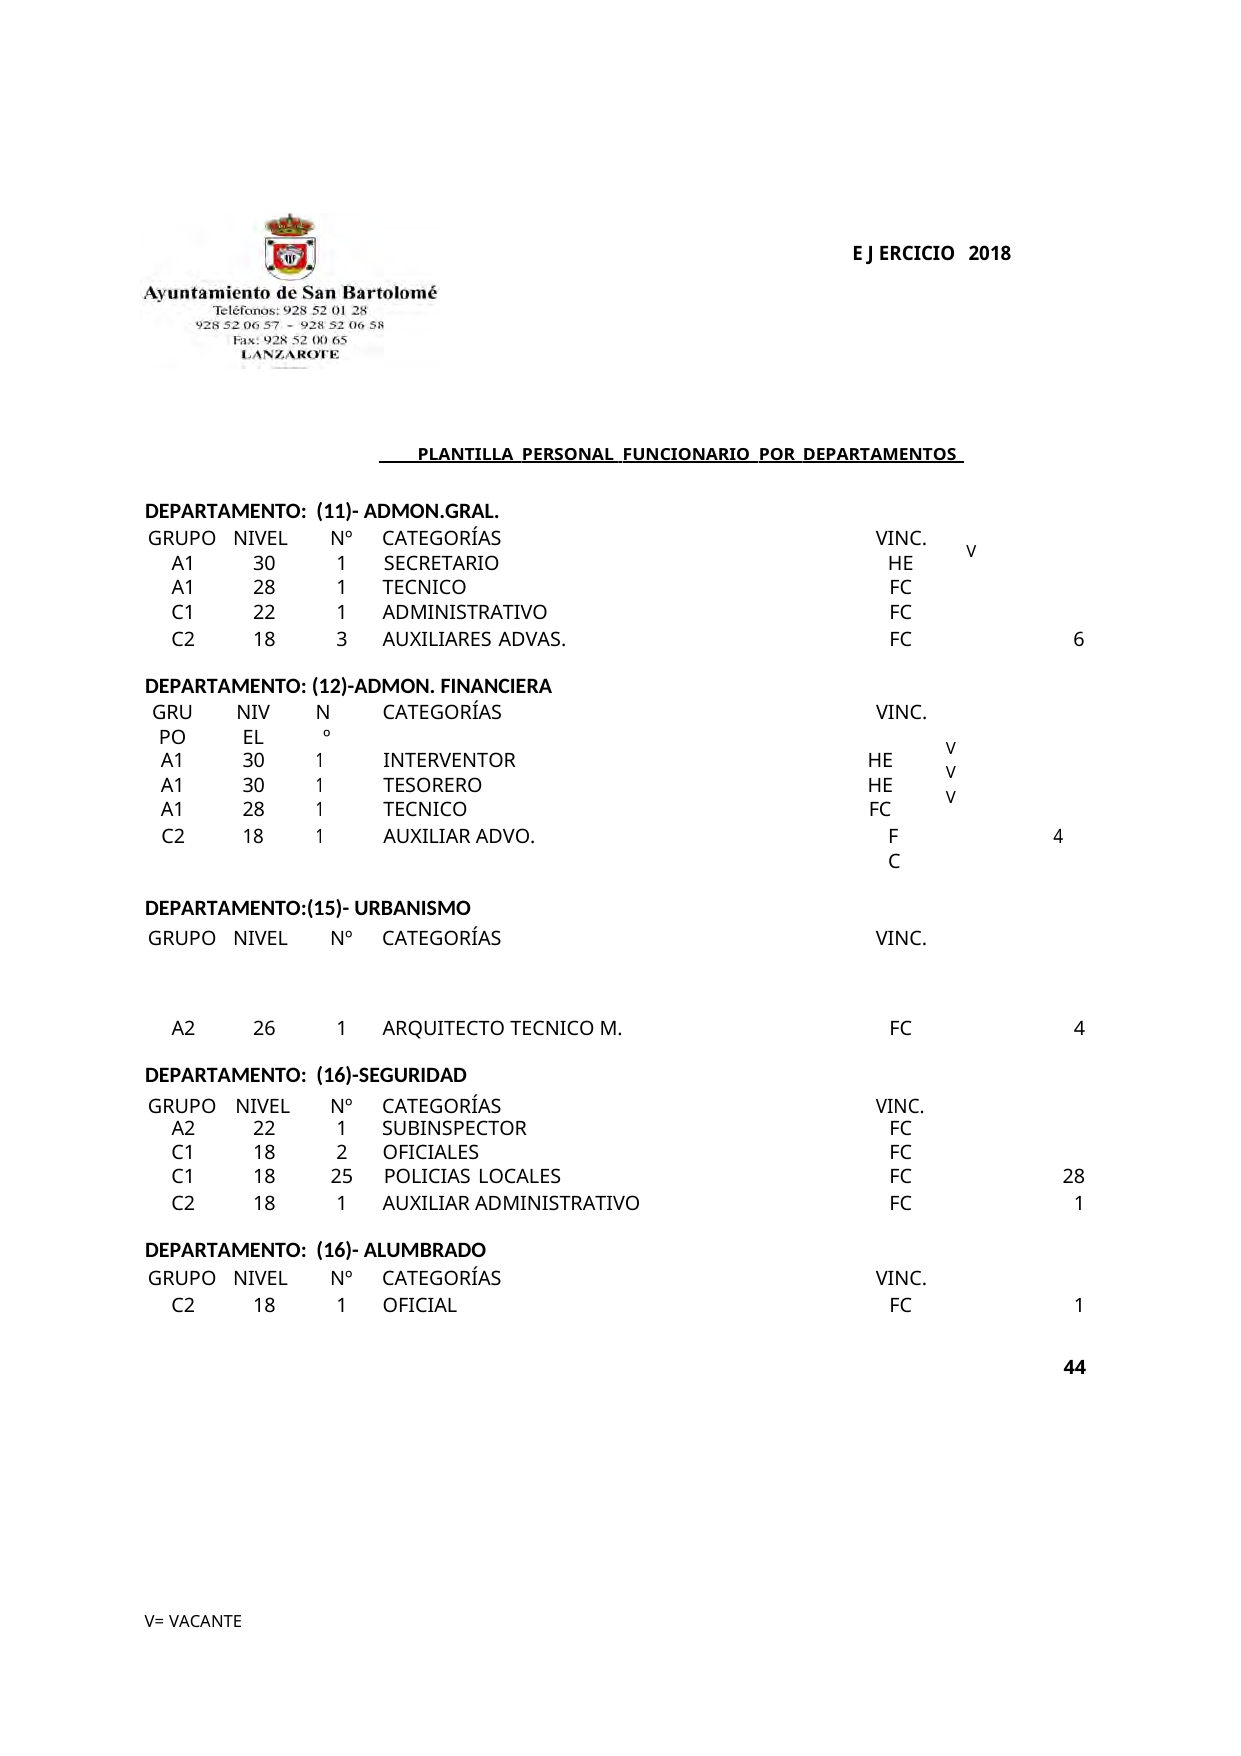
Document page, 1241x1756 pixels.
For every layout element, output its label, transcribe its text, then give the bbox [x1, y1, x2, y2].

text A1 30 1 SECRETARIO HE V [171, 551, 1111, 575]
text V= VACANTE [144, 1610, 1111, 1632]
text C2 18 3 AUXILIARES ADVAS. FC 6 [171, 624, 1111, 652]
table_cell 30 [216, 750, 300, 774]
table_header GRUPO [129, 699, 216, 750]
table_header VINC. [696, 699, 1014, 750]
text C2 18 1 AUXILIAR ADMINISTRATIVO FC 1 [171, 1188, 1111, 1216]
table_cell 28 [216, 799, 300, 823]
table_cell FC [696, 823, 1014, 874]
table_cell C2 [129, 823, 216, 874]
table_cell [1014, 750, 1079, 774]
table_cell [1014, 774, 1079, 799]
table_cell 30 [216, 774, 300, 799]
text GRUPO NIVEL Nº CATEGORÍAS VINC. [148, 921, 1111, 951]
text GRUPO NIVEL Nº CATEGORÍAS VINC. [148, 1263, 1111, 1291]
subtitle DEPARTAMENTO: (12)-ADMON. FINANCIERA [145, 672, 1111, 699]
text C1 18 2 OFICIALES FC [171, 1141, 1111, 1164]
table_cell 1 [300, 750, 356, 774]
table_cell 1 [300, 774, 356, 799]
table_cell 1 [300, 799, 356, 823]
table_cell 1 [300, 823, 356, 874]
table_cell 18 [216, 823, 300, 874]
table_cell HE V [696, 774, 1014, 799]
subtitle DEPARTAMENTO: (16)-SEGURIDAD [145, 1062, 1111, 1088]
table_cell AUXILIAR ADVO. [356, 823, 696, 874]
table_cell A1 [129, 750, 216, 774]
text GRUPO NIVEL Nº CATEGORÍAS VINC. A2 22 1 SUBINSPECTOR FC [148, 1092, 929, 1141]
table_cell 4 [1014, 823, 1079, 874]
table_header [1014, 699, 1079, 750]
text GRUPO NIVEL Nº CATEGORÍAS VINC. [148, 523, 1111, 551]
text C2 18 1 OFICIAL FC 1 [171, 1291, 1111, 1318]
table_cell TESORERO [356, 774, 696, 799]
text DEPARTAMENTO:(15)- URBANISMO [145, 894, 1111, 921]
subtitle DEPARTAMENTO: (16)- ALUMBRADO [145, 1237, 1111, 1263]
table_cell A1 [129, 774, 216, 799]
text A1 28 1 TECNICO FC [171, 575, 1111, 599]
text C1 22 1 ADMINISTRATIVO FC [171, 599, 1111, 624]
table_header NIVEL [216, 699, 300, 750]
text PLANTILLA PERSONAL FUNCIONARIO POR DEPARTAMENTOS [379, 442, 1111, 465]
text E J ERCICIO 2018 [440, 239, 1011, 266]
text [127, 239, 140, 266]
table_cell [1014, 799, 1079, 823]
table_header Nº [300, 699, 356, 750]
table_cell HE V [696, 750, 1014, 774]
table_cell FC V [696, 799, 1014, 823]
text C1 18 25 POLICIAS LOCALES FC 28 [171, 1164, 1111, 1188]
text 44 [127, 1353, 1086, 1381]
picture [140, 213, 440, 369]
table_cell TECNICO [356, 799, 696, 823]
text A2 26 1 ARQUITECTO TECNICO M. FC 4 [171, 1014, 1111, 1041]
table_cell INTERVENTOR [356, 750, 696, 774]
table_cell A1 [129, 799, 216, 823]
table_header CATEGORÍAS [356, 699, 696, 750]
subtitle DEPARTAMENTO: (11)- ADMON.GRAL. [145, 497, 1111, 523]
